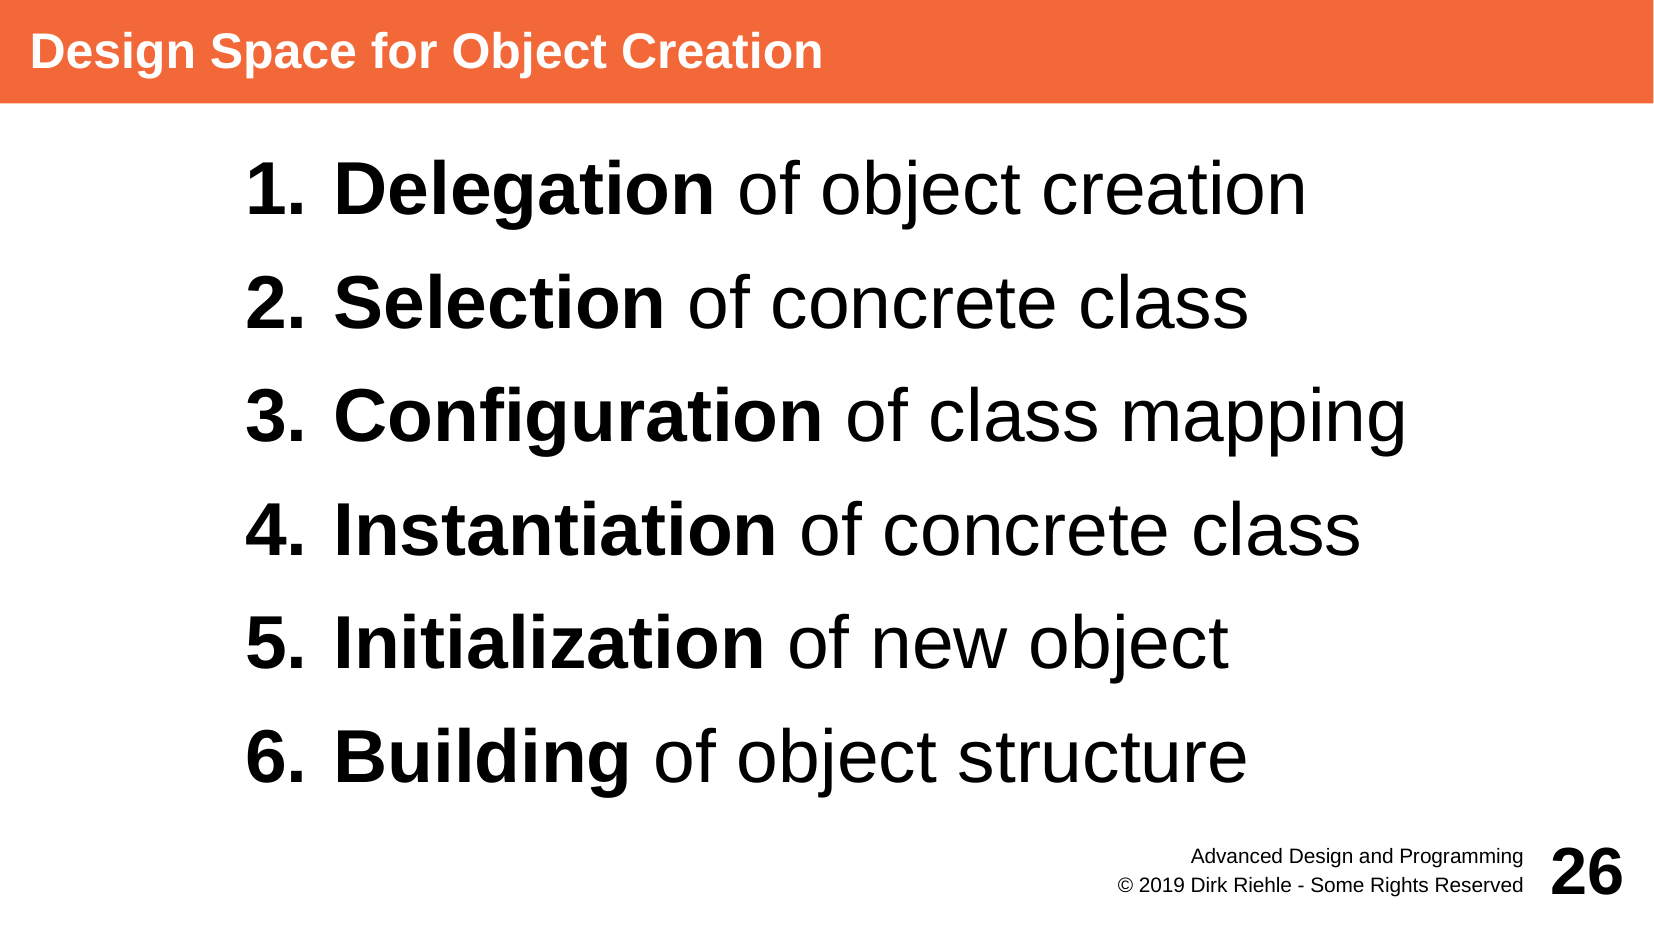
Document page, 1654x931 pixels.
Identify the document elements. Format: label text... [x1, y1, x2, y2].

title Design Space for Object Creation [0, 0, 1654, 104]
subtitle Delegation of object creation Selection of concrete class Configuration of class mapping Instantiation of concrete class Initialization of new object Building of object structure [29, 132, 1625, 813]
